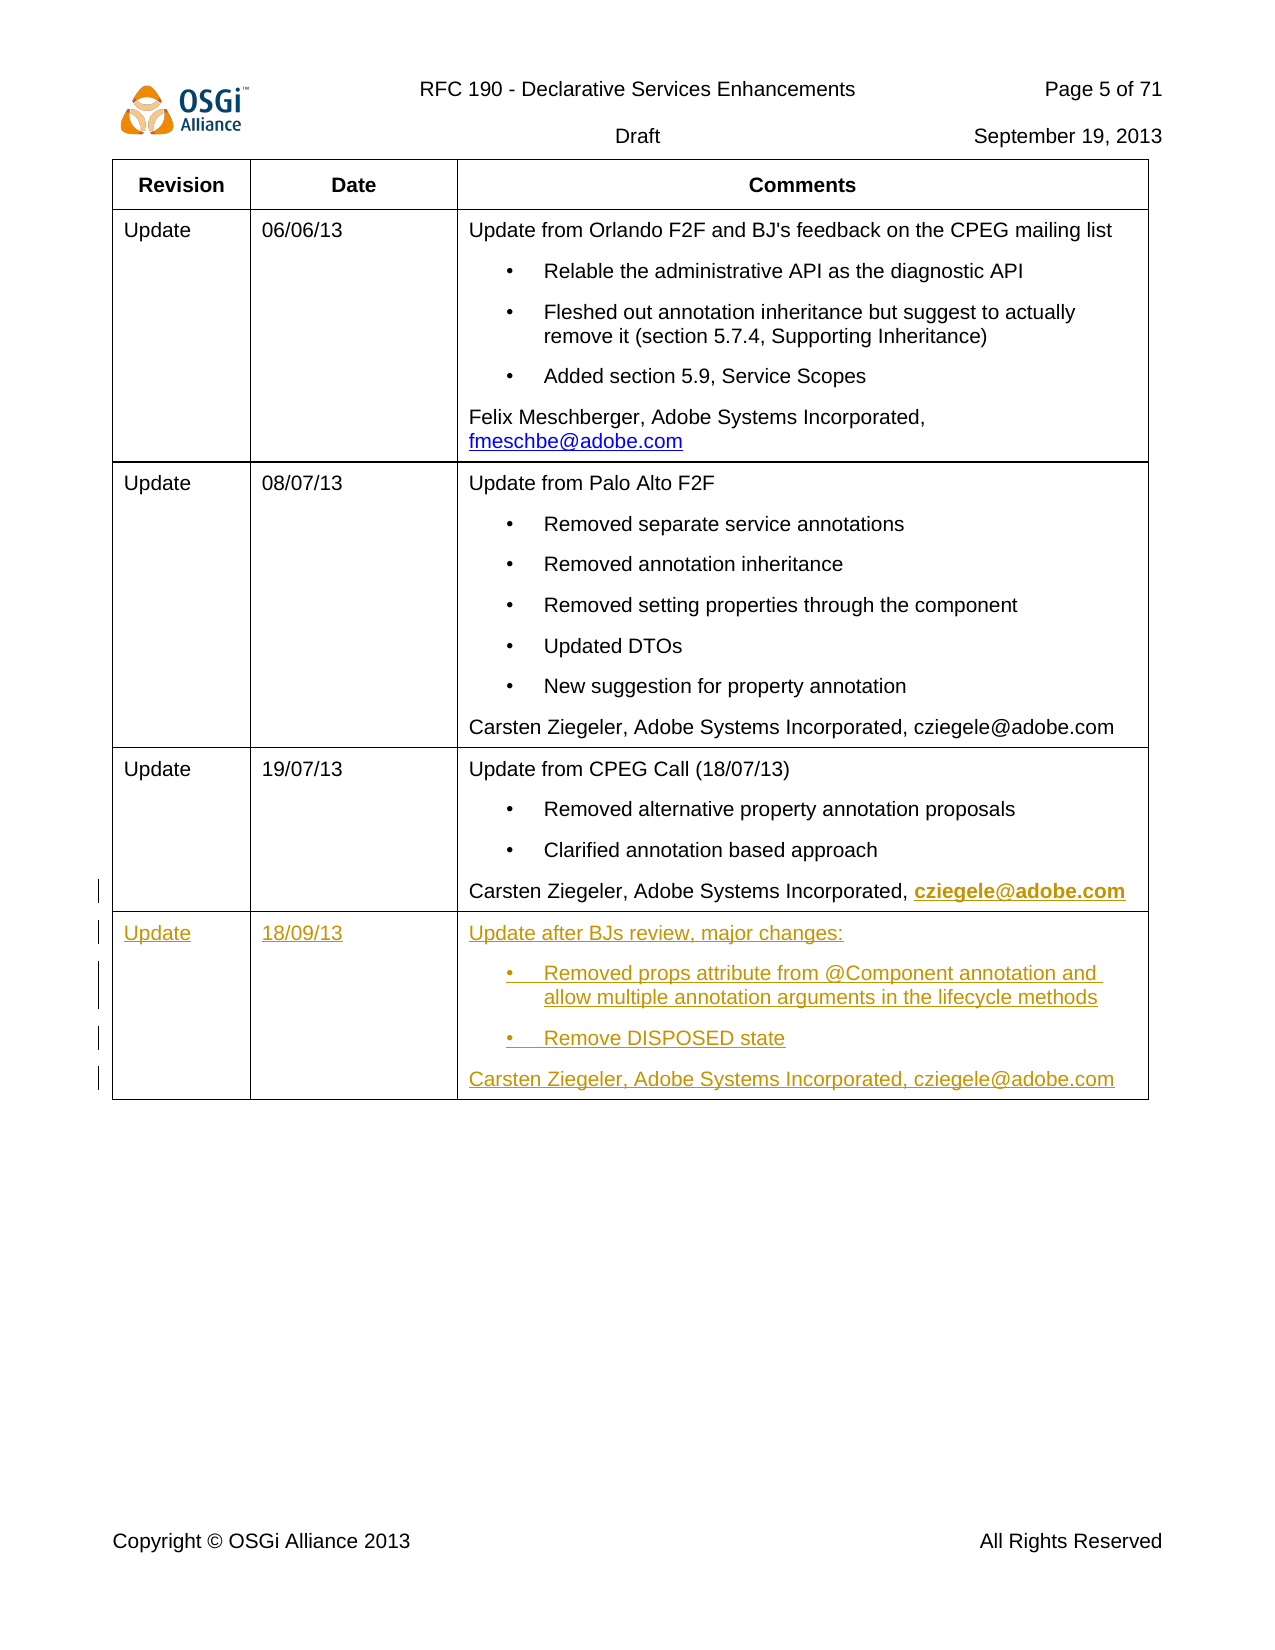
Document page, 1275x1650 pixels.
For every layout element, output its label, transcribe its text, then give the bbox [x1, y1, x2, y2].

table_cell Update from Orlando F2F and BJ's feedback on the CPEG mailing list Relable the administrative API as the diagnostic API Fleshed out annotation inheritance but suggest to actually remove it (section 5.7.4, Supporting Inheritance) Added section 5.9, Service Scopes Felix Meschberger, Adobe Systems Incorporated, fmeschbe@adobe.com [458, 210, 1148, 461]
table_header Date [251, 160, 457, 209]
table_cell 18/09/13 [251, 912, 457, 1099]
table_cell Update after BJs review, major changes: Removed props attribute from @Component annotation and allow multiple annotation arguments in the lifecycle methods Remove DISPOSED state Carsten Ziegeler, Adobe Systems Incorporated, cziegele@adobe.com [458, 912, 1148, 1099]
picture [113, 78, 257, 142]
table_cell Update from Palo Alto F2F Removed separate service annotations Removed annotation inheritance Removed setting properties through the component Updated DTOs New suggestion for property annotation Carsten Ziegeler, Adobe Systems Incorporated, cziegele@adobe.com [458, 463, 1148, 747]
table_cell Update [113, 912, 250, 1099]
table_cell Update [113, 748, 250, 911]
table_cell 19/07/13 [251, 748, 457, 911]
table_cell 06/06/13 [251, 210, 457, 461]
table_cell Update [113, 210, 250, 461]
table_header Comments [458, 160, 1148, 209]
table_cell Update [113, 463, 250, 747]
table_header Revision [113, 160, 250, 209]
table_cell Update from CPEG Call (18/07/13) Removed alternative property annotation proposals Clarified annotation based approach Carsten Ziegeler, Adobe Systems Incorporated, cziegele@adobe.com [458, 748, 1148, 911]
table_cell 08/07/13 [251, 463, 457, 747]
